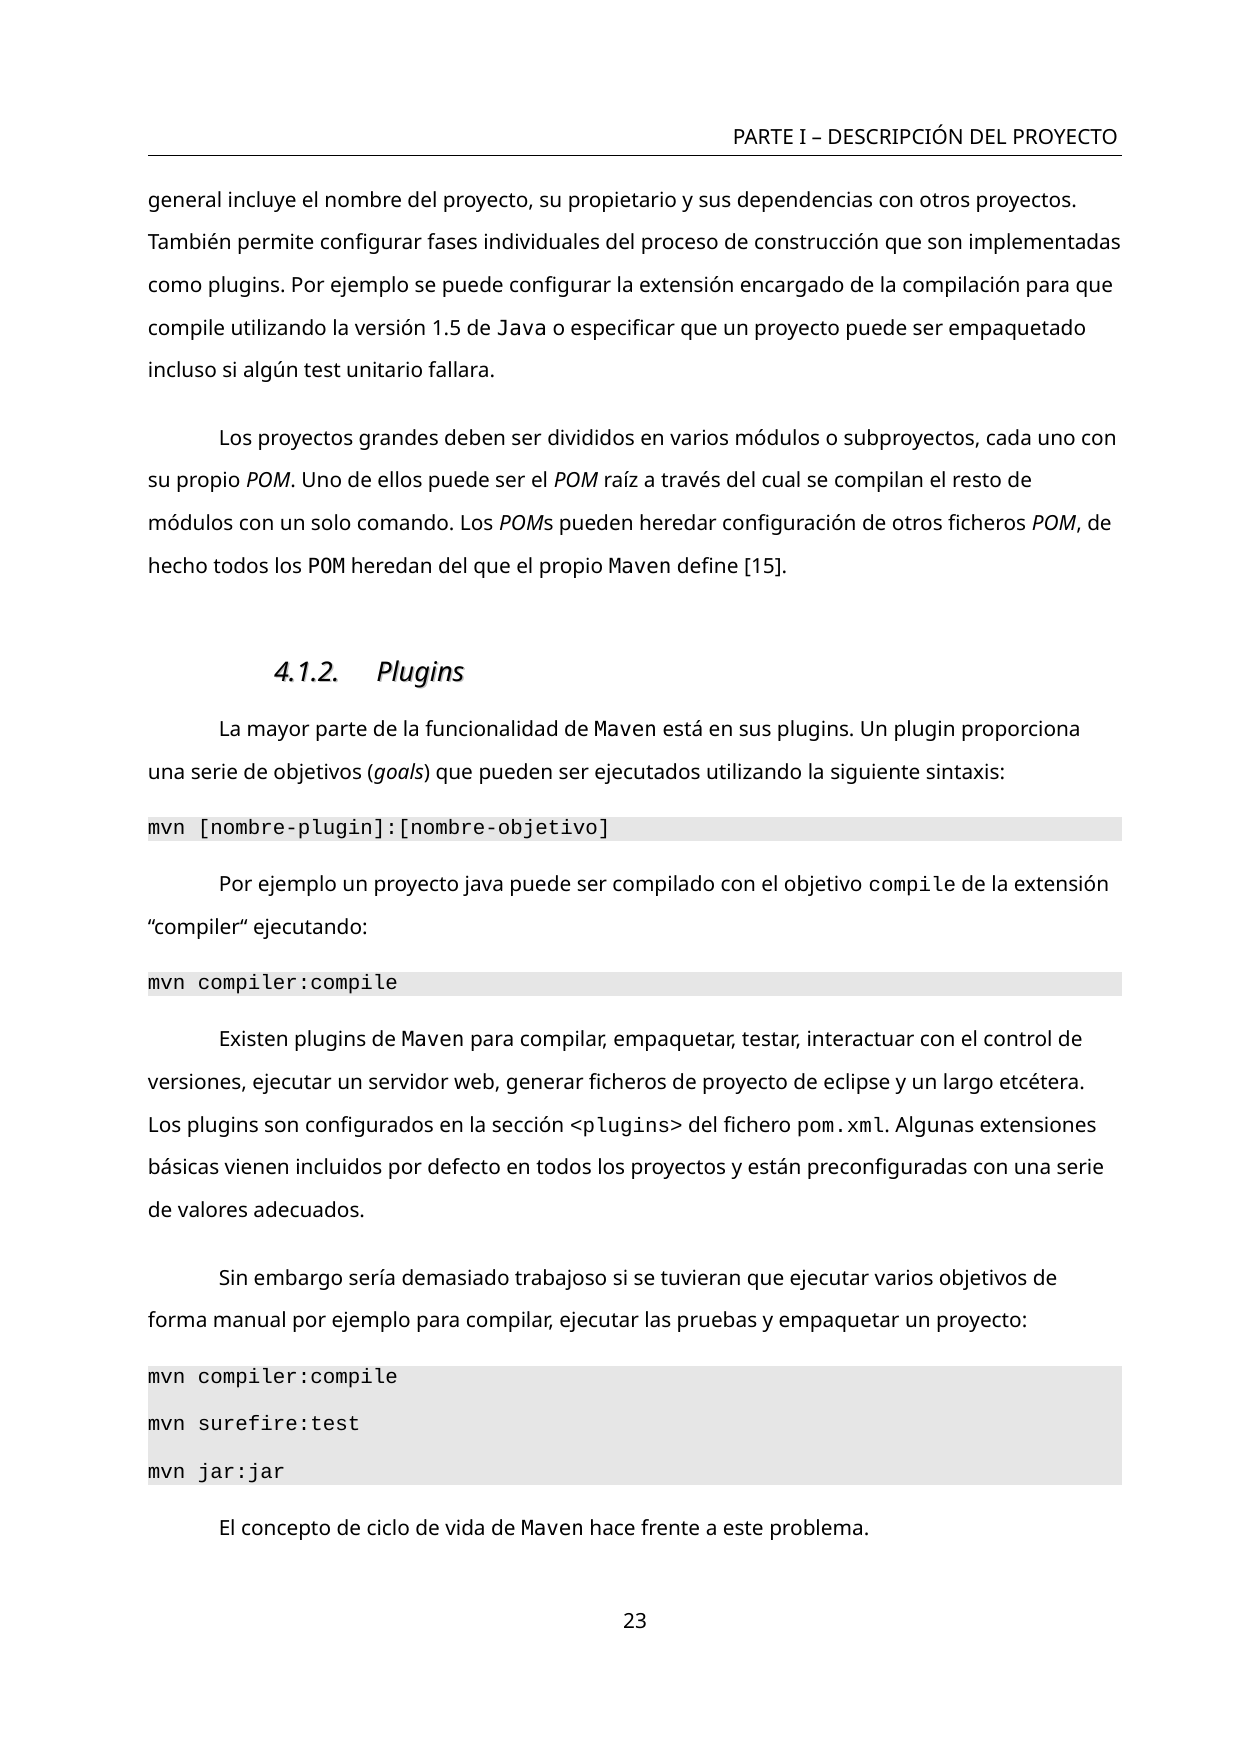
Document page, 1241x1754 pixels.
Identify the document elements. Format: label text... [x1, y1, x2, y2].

text El concepto de ciclo de vida de Maven hace frente a este problema. [148, 1513, 1122, 1542]
text mvn surefire:test [148, 1413, 1122, 1437]
text Existen plugins de Maven para compilar, empaquetar, testar, interactuar con el control de versiones, ejecutar un servidor web, generar ficheros de proyecto de eclipse y un largo etcétera. Los plugins son configurados en la sección <plugins> del fichero pom.xml. Algunas extensiones básicas vienen incluidos por defecto en todos los proyectos y están preconfiguradas con una serie de valores adecuados. [148, 1024, 1122, 1223]
text mvn jar:jar [148, 1461, 1122, 1485]
text La mayor parte de la funcionalidad de Maven está en sus plugins. Un plugin proporciona una serie de objetivos (goals) que pueden ser ejecutados utilizando la siguiente sintaxis: [148, 714, 1122, 785]
text Sin embargo sería demasiado trabajoso si se tuvieran que ejecutar varios objetivos de forma manual por ejemplo para compilar, ejecutar las pruebas y empaquetar un proyecto: [148, 1263, 1122, 1334]
text general incluye el nombre del proyecto, su propietario y sus dependencias con otros proyectos. También permite configurar fases individuales del proceso de construcción que son implementadas como plugins. Por ejemplo se puede configurar la extensión encargado de la compilación para que compile utilizando la versión 1.5 de Java o especificar que un proyecto puede ser empaquetado incluso si algún test unitario fallara. [148, 185, 1122, 384]
text mvn compiler:compile [148, 1366, 1122, 1389]
text mvn compiler:compile [148, 972, 1122, 996]
text Los proyectos grandes deben ser divididos en varios módulos o subproyectos, cada uno con su propio POM. Uno de ellos puede ser el POM raíz a través del cual se compilan el resto de módulos con un solo comando. Los POMs pueden heredar configuración de otros ficheros POM, de hecho todos los POM heredan del que el propio Maven define [15]. [148, 423, 1122, 579]
text Por ejemplo un proyecto java puede ser compilado con el objetivo compile de la extensión “compiler“ ejecutando: [148, 869, 1122, 941]
subtitle Plugins [339, 652, 1122, 689]
text mvn [nombre-plugin]:[nombre-objetivo] [148, 817, 1122, 841]
